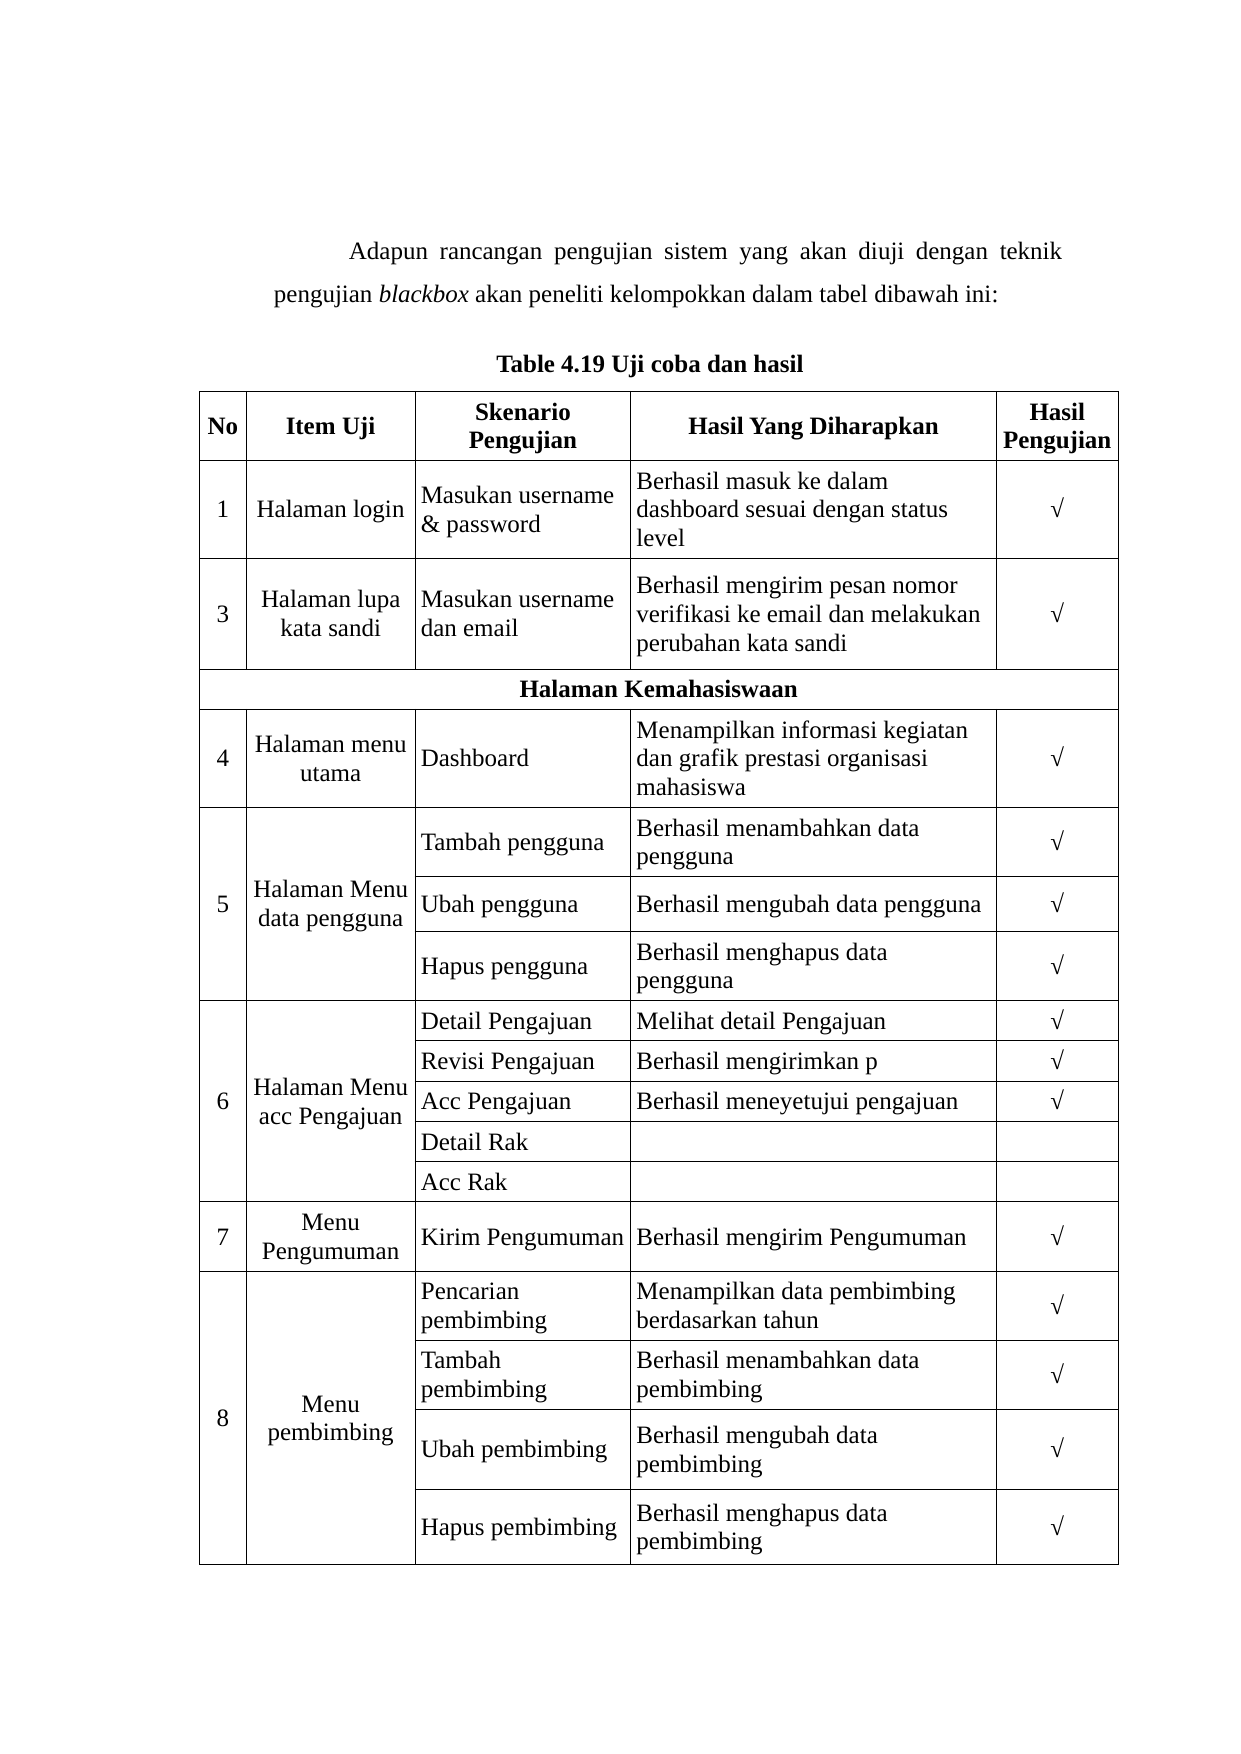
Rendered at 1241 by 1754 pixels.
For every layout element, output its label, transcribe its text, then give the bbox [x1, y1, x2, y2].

table_cell √ [997, 1202, 1118, 1271]
table_cell Masukan username dan email [416, 559, 630, 669]
table_cell Berhasil menghapus data pengguna [631, 932, 996, 1000]
table_cell Hapus pengguna [416, 932, 630, 1000]
table_cell √ [997, 1041, 1118, 1081]
table_cell √ [997, 1272, 1118, 1339]
text Adapun rancangan pengujian sistem yang akan diuji dengan teknik pengujian blackbox akan peneliti kelompokkan dalam tabel dibawah ini: [274, 236, 1063, 308]
table_cell Berhasil menghapus data pembimbing [631, 1490, 996, 1564]
table_cell Menampilkan data pembimbing berdasarkan tahun [631, 1272, 996, 1339]
table_cell √ [997, 559, 1118, 669]
table_cell Acc Rak [416, 1162, 630, 1201]
table_cell Menu Pengumuman [247, 1202, 415, 1271]
table_cell √ [997, 1001, 1118, 1040]
table_cell Ubah pengguna [416, 877, 630, 931]
table_cell Menu pembimbing [247, 1272, 415, 1564]
table_cell Berhasil mengubah data pengguna [631, 877, 996, 931]
table_cell √ [997, 1341, 1118, 1409]
table_cell √ [997, 1410, 1118, 1489]
table_cell 1 [200, 461, 246, 558]
table_cell √ [997, 710, 1118, 807]
table_cell 3 [200, 559, 246, 669]
table_cell Halaman lupa kata sandi [247, 559, 415, 669]
table_cell Berhasil masuk ke dalam dashboard sesuai dengan status level [631, 461, 996, 558]
table_cell 7 [200, 1202, 246, 1271]
table_cell Hapus pembimbing [416, 1490, 630, 1564]
table_cell Berhasil mengirim pesan nomor verifikasi ke email dan melakukan perubahan kata sandi [631, 559, 996, 669]
table_cell √ [997, 1082, 1118, 1121]
table_cell Kirim Pengumuman [416, 1202, 630, 1271]
table_cell √ [997, 877, 1118, 931]
table_cell Halaman Kemahasiswaan [200, 670, 1118, 709]
table_cell Ubah pembimbing [416, 1410, 630, 1489]
table_cell [997, 1162, 1118, 1201]
table_cell Tambah pembimbing [416, 1341, 630, 1409]
text Table 4.19 Uji coba dan hasil [236, 349, 1063, 378]
table_cell Acc Pengajuan [416, 1082, 630, 1121]
table_cell Masukan username & password [416, 461, 630, 558]
table_cell Berhasil menambahkan data pengguna [631, 808, 996, 876]
table_cell Detail Pengajuan [416, 1001, 630, 1040]
table_cell √ [997, 808, 1118, 876]
table_cell Detail Rak [416, 1122, 630, 1161]
table_cell Berhasil menambahkan data pembimbing [631, 1341, 996, 1409]
table_cell 6 [200, 1001, 246, 1201]
table_cell [631, 1162, 996, 1201]
table_cell Berhasil mengirim Pengumuman [631, 1202, 996, 1271]
table_cell 4 [200, 710, 246, 807]
table_cell Berhasil meneyetujui pengajuan [631, 1082, 996, 1121]
table_cell Pencarian pembimbing [416, 1272, 630, 1339]
table_header Hasil Pengujian [997, 392, 1118, 460]
table_cell Revisi Pengajuan [416, 1041, 630, 1081]
table_cell Halaman Menu data pengguna [247, 808, 415, 1000]
table_header No [200, 392, 246, 460]
table_cell Halaman login [247, 461, 415, 558]
table_cell Dashboard [416, 710, 630, 807]
table_cell Menampilkan informasi kegiatan dan grafik prestasi organisasi mahasiswa [631, 710, 996, 807]
table_header Item Uji [247, 392, 415, 460]
table_cell Melihat detail Pengajuan [631, 1001, 996, 1040]
table_header Skenario Pengujian [416, 392, 630, 460]
table_cell Tambah pengguna [416, 808, 630, 876]
table_cell [997, 1122, 1118, 1161]
table_cell 5 [200, 808, 246, 1000]
table_cell Halaman menu utama [247, 710, 415, 807]
table_cell [631, 1122, 996, 1161]
table_cell Halaman Menu acc Pengajuan [247, 1001, 415, 1201]
table_cell 8 [200, 1272, 246, 1564]
table_cell √ [997, 461, 1118, 558]
table_header Hasil Yang Diharapkan [631, 392, 996, 460]
table_cell Berhasil mengubah data pembimbing [631, 1410, 996, 1489]
table_cell √ [997, 932, 1118, 1000]
table_cell √ [997, 1490, 1118, 1564]
table_cell Berhasil mengirimkan p [631, 1041, 996, 1081]
